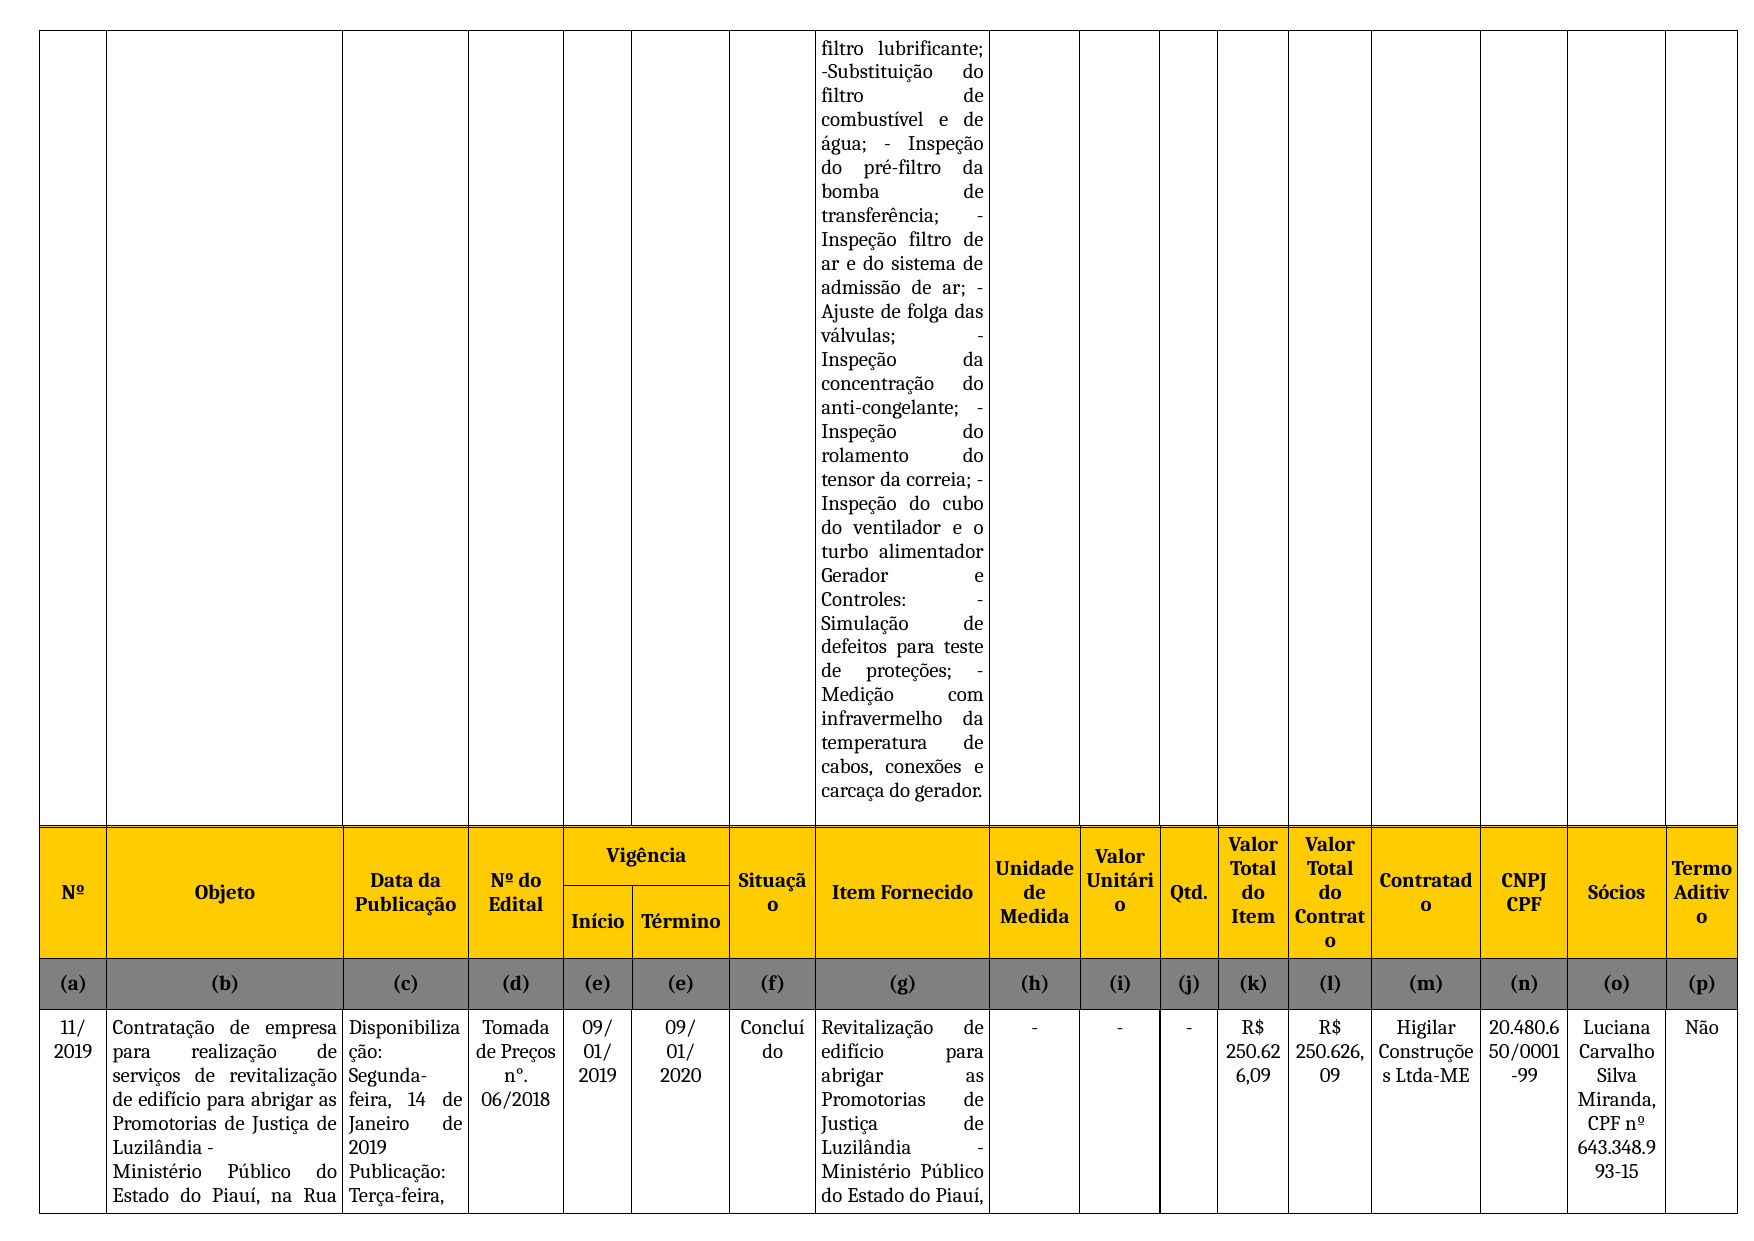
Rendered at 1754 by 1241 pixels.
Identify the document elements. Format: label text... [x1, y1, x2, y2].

table_cell [1080, 31, 1159, 825]
table_cell 09/ 01/ 2020 [632, 1010, 729, 1213]
table_cell [1666, 31, 1737, 825]
table_cell (e) [564, 959, 632, 1009]
table_cell (o) [1568, 959, 1666, 1009]
table_header Contratado [1372, 828, 1480, 958]
table_cell [990, 31, 1079, 825]
table_cell (k) [1219, 959, 1288, 1009]
table_cell [730, 31, 815, 825]
table_cell [469, 31, 563, 825]
table_cell [343, 31, 468, 825]
table_cell (a) [40, 959, 106, 1009]
table_cell (g) [816, 959, 989, 1009]
table_cell (b) [107, 959, 343, 1009]
table_cell (h) [990, 959, 1080, 1009]
table_cell - [1161, 1010, 1217, 1213]
table_header Qtd. [1161, 828, 1218, 958]
table_cell Tomada de Preços n°. 06/2018 [469, 1010, 563, 1213]
table_header Vigência [564, 828, 729, 885]
table_cell 11/ 2019 [40, 1010, 106, 1213]
table_header Nº [40, 828, 106, 958]
table_cell Revitalização de edifício para abrigar as Promotorias de Justiça de Luzilândia - Ministério Público do Estado do Piauí, [816, 1010, 989, 1213]
table_cell 20.480.650/0001-99 [1481, 1010, 1567, 1213]
table_cell [632, 31, 729, 825]
table_cell (e) [633, 959, 729, 1009]
table_header Sócios [1568, 828, 1666, 958]
table_cell Luciana Carvalho Silva Miranda, CPF nº 643.348.993-15 [1568, 1010, 1665, 1213]
table_cell [1218, 31, 1288, 825]
table_cell (i) [1081, 959, 1160, 1009]
table_cell Contratação de empresa para realização de serviços de revitalização de edifício para abrigar as Promotorias de Justiça de Luzilândia - Ministério Público do Estado do Piauí, na Rua [107, 1010, 342, 1213]
table_header Item Fornecido [816, 828, 989, 958]
table_cell (p) [1667, 959, 1737, 1009]
table_cell [107, 31, 342, 825]
table_cell R$ 250.626,09 [1218, 1010, 1288, 1213]
table_cell [40, 31, 106, 825]
table_header Data da Publicação [344, 828, 468, 958]
table_cell (l) [1289, 959, 1371, 1009]
table_header Situação [730, 828, 815, 958]
table_header Nº do Edital [469, 828, 563, 958]
table_cell (m) [1372, 959, 1480, 1009]
table_cell R$ 250.626,09 [1289, 1010, 1371, 1213]
table_cell Disponibilização: Segunda-feira, 14 de Janeiro de 2019 Publicação: Terça-feira, [343, 1010, 468, 1213]
table_cell Higilar Construções Ltda-ME [1372, 1010, 1480, 1213]
table_cell (c) [344, 959, 468, 1009]
table_cell [1289, 31, 1371, 825]
table_cell Não [1666, 1010, 1737, 1213]
table_cell [1481, 31, 1567, 825]
table_header Valor Total do Item [1219, 828, 1288, 958]
table_cell [564, 31, 631, 825]
table_cell [1568, 31, 1665, 825]
table_cell Início [564, 886, 632, 958]
table_header Unidade de Medida [990, 828, 1080, 958]
table_header Termo Aditivo [1667, 828, 1737, 958]
table_cell Concluído [730, 1010, 815, 1213]
table_cell [1372, 31, 1480, 825]
table_cell - [990, 1010, 1079, 1213]
table_cell (n) [1481, 959, 1567, 1009]
table_cell Término [633, 886, 729, 958]
table_header Valor Unitário [1081, 828, 1160, 958]
table_cell filtro lubrificante; -Substituição do filtro de combustível e de água; - Inspeção do pré-filtro da bomba de transferência; - Inspeção filtro de ar e do sistema de admissão de ar; - Ajuste de folga das válvulas; - Inspeção da concentração do anti-congelante; - Inspeção do rolamento do tensor da correia; - Inspeção do cubo do ventilador e o turbo alimentador Gerador e Controles: - Simulação de defeitos para teste de proteções; - Medição com infravermelho da temperatura de cabos, conexões e carcaça do gerador. [816, 31, 989, 825]
table_header Objeto [107, 828, 343, 958]
table_cell (d) [469, 959, 563, 1009]
table_header CNPJ CPF [1481, 828, 1567, 958]
table_cell 09/ 01/ 2019 [564, 1010, 631, 1213]
table_header Valor Total do Contrato [1289, 828, 1371, 958]
table_cell (j) [1161, 959, 1218, 1009]
table_cell [1160, 31, 1217, 825]
table_cell - [1080, 1010, 1159, 1213]
table_cell (f) [730, 959, 815, 1009]
